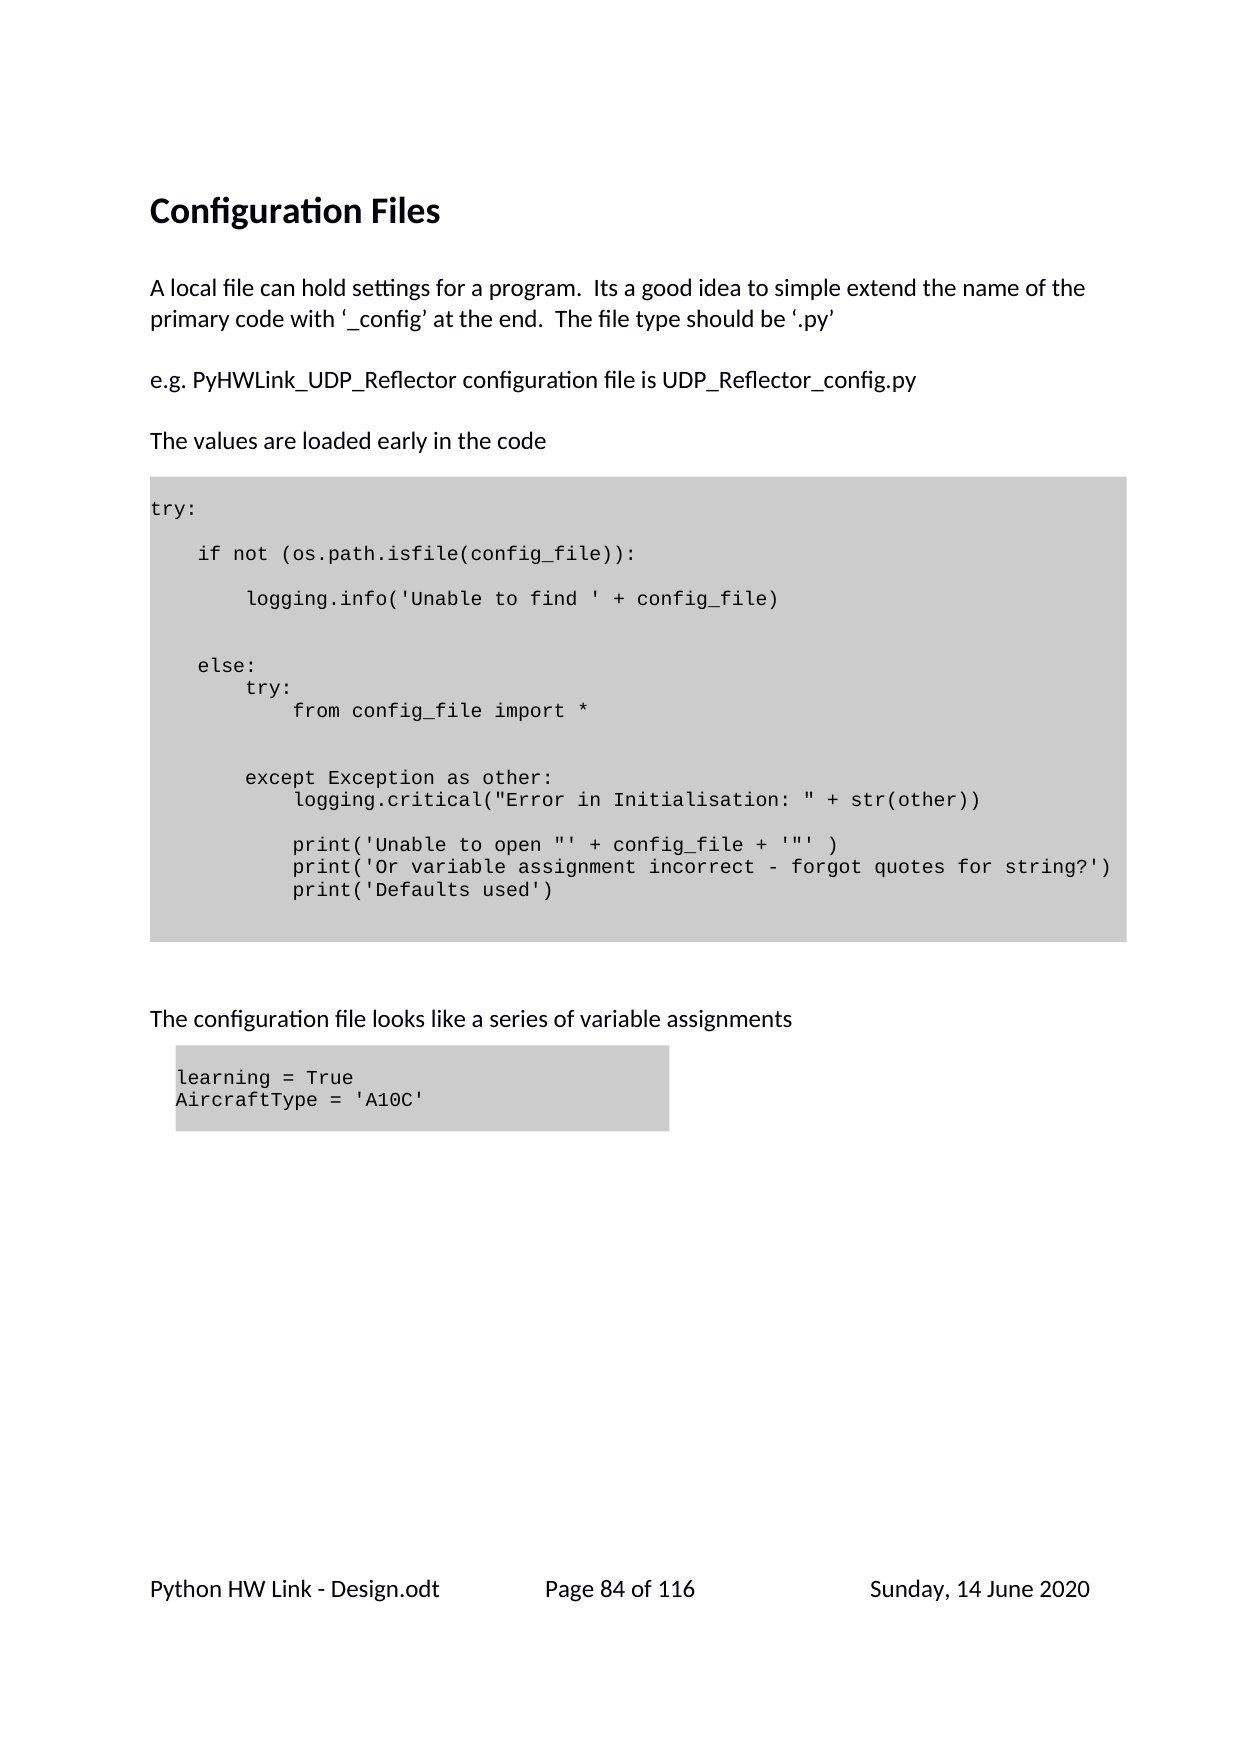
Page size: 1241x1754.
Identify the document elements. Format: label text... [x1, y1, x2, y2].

text The configuration file looks like a series of variable assignments [150, 1003, 1090, 1034]
text e.g. PyHWLink_UDP_Reflector configuration file is UDP_Reflector_config.py [150, 364, 1090, 394]
text A local file can hold settings for a program. Its a good idea to simple extend the name of the primary code with ‘_config’ at the end. The file type should be ‘.py’ [150, 272, 1090, 333]
subtitle Configuration Files [150, 187, 1090, 233]
text The values are loaded early in the code [150, 425, 1090, 455]
